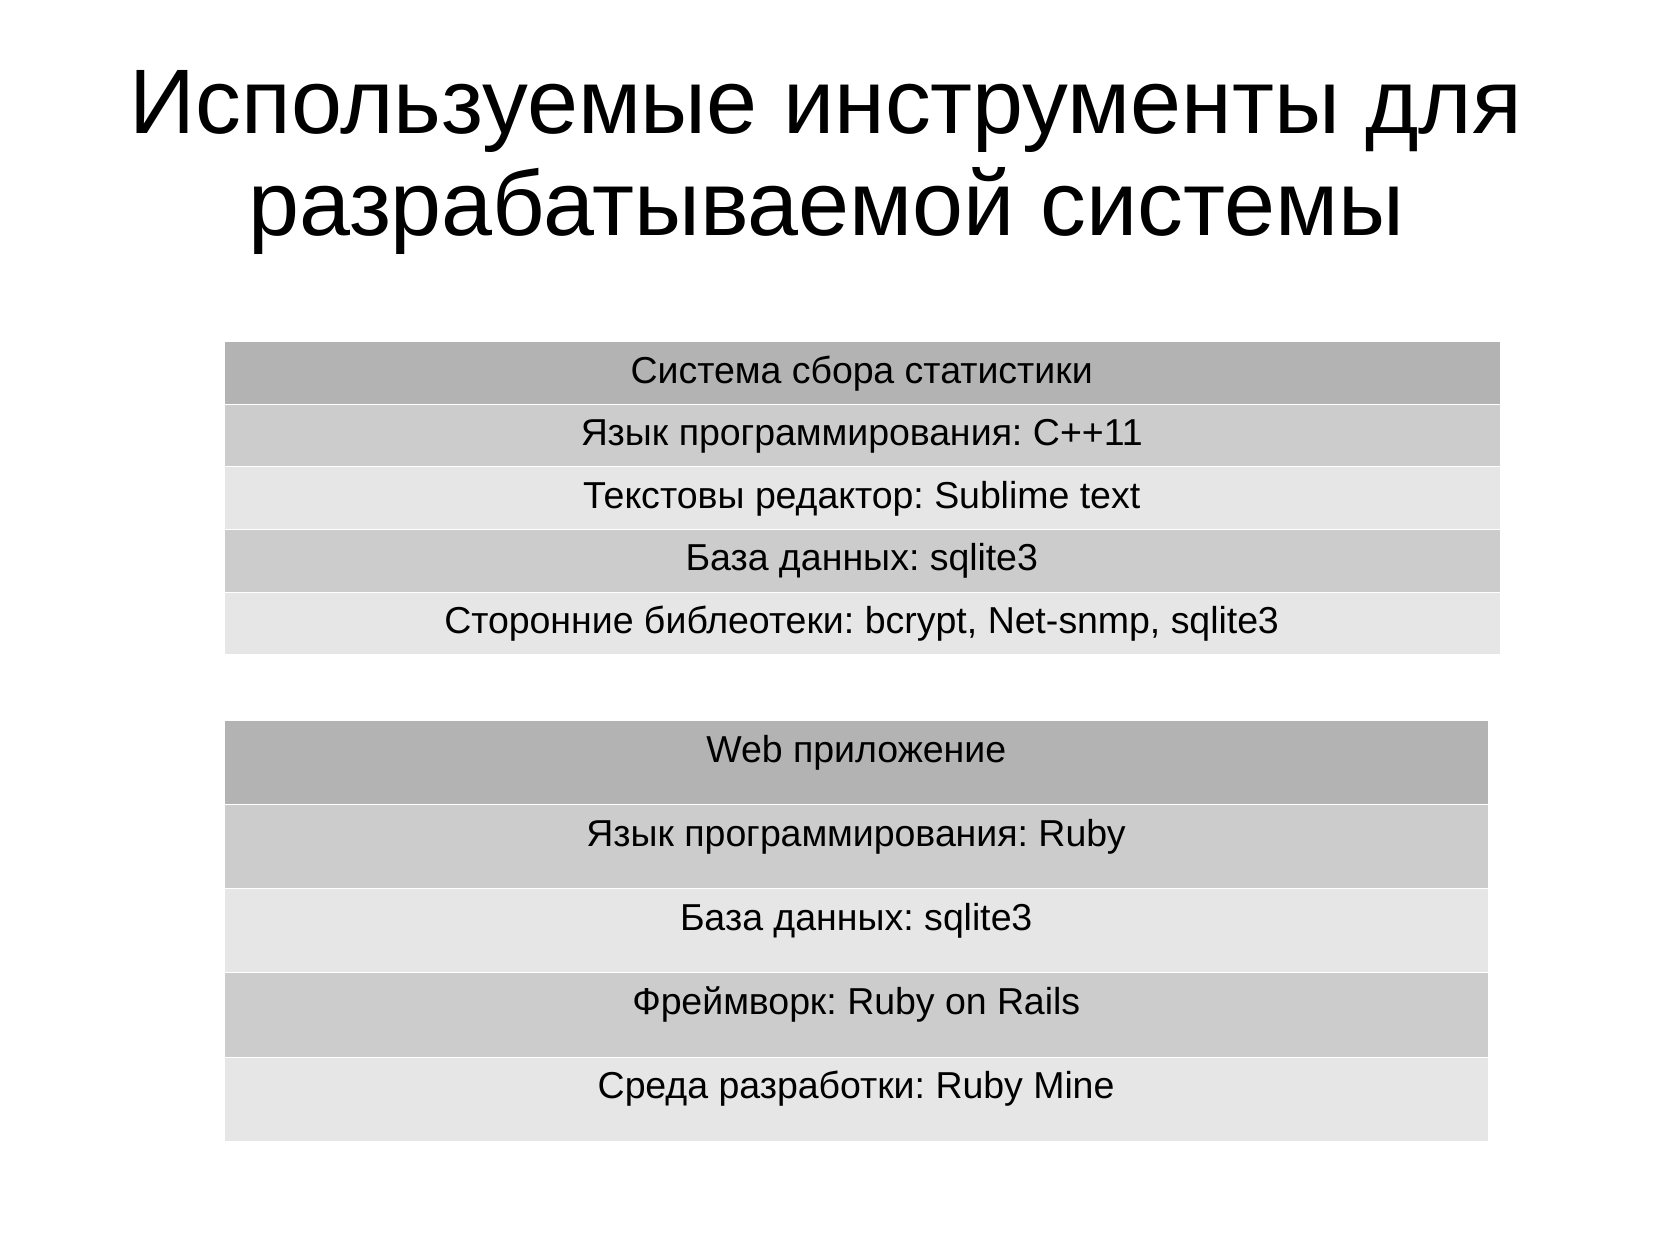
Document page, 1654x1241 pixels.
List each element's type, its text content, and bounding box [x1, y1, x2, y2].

table_cell Среда разработки: Ruby Mine [225, 1058, 1488, 1141]
table_header Система сбора статистики [225, 342, 1500, 404]
table_cell Фреймворк: Ruby on Rails [225, 973, 1488, 1057]
table_cell Язык программирования: С++11 [225, 405, 1500, 466]
title Используемые инструменты для разрабатываемой системы [82, 49, 1571, 257]
table_cell База данных: sqlite3 [225, 889, 1488, 972]
table_header Web приложение [225, 721, 1488, 804]
table_cell Язык программирования: Ruby [225, 805, 1488, 888]
table_cell Текстовы редактор: Sublime text [225, 467, 1500, 529]
table_cell База данных: sqlite3 [225, 530, 1500, 592]
table_cell Сторонние библеотеки: bcrypt, Net-snmp, sqlite3 [225, 593, 1500, 654]
